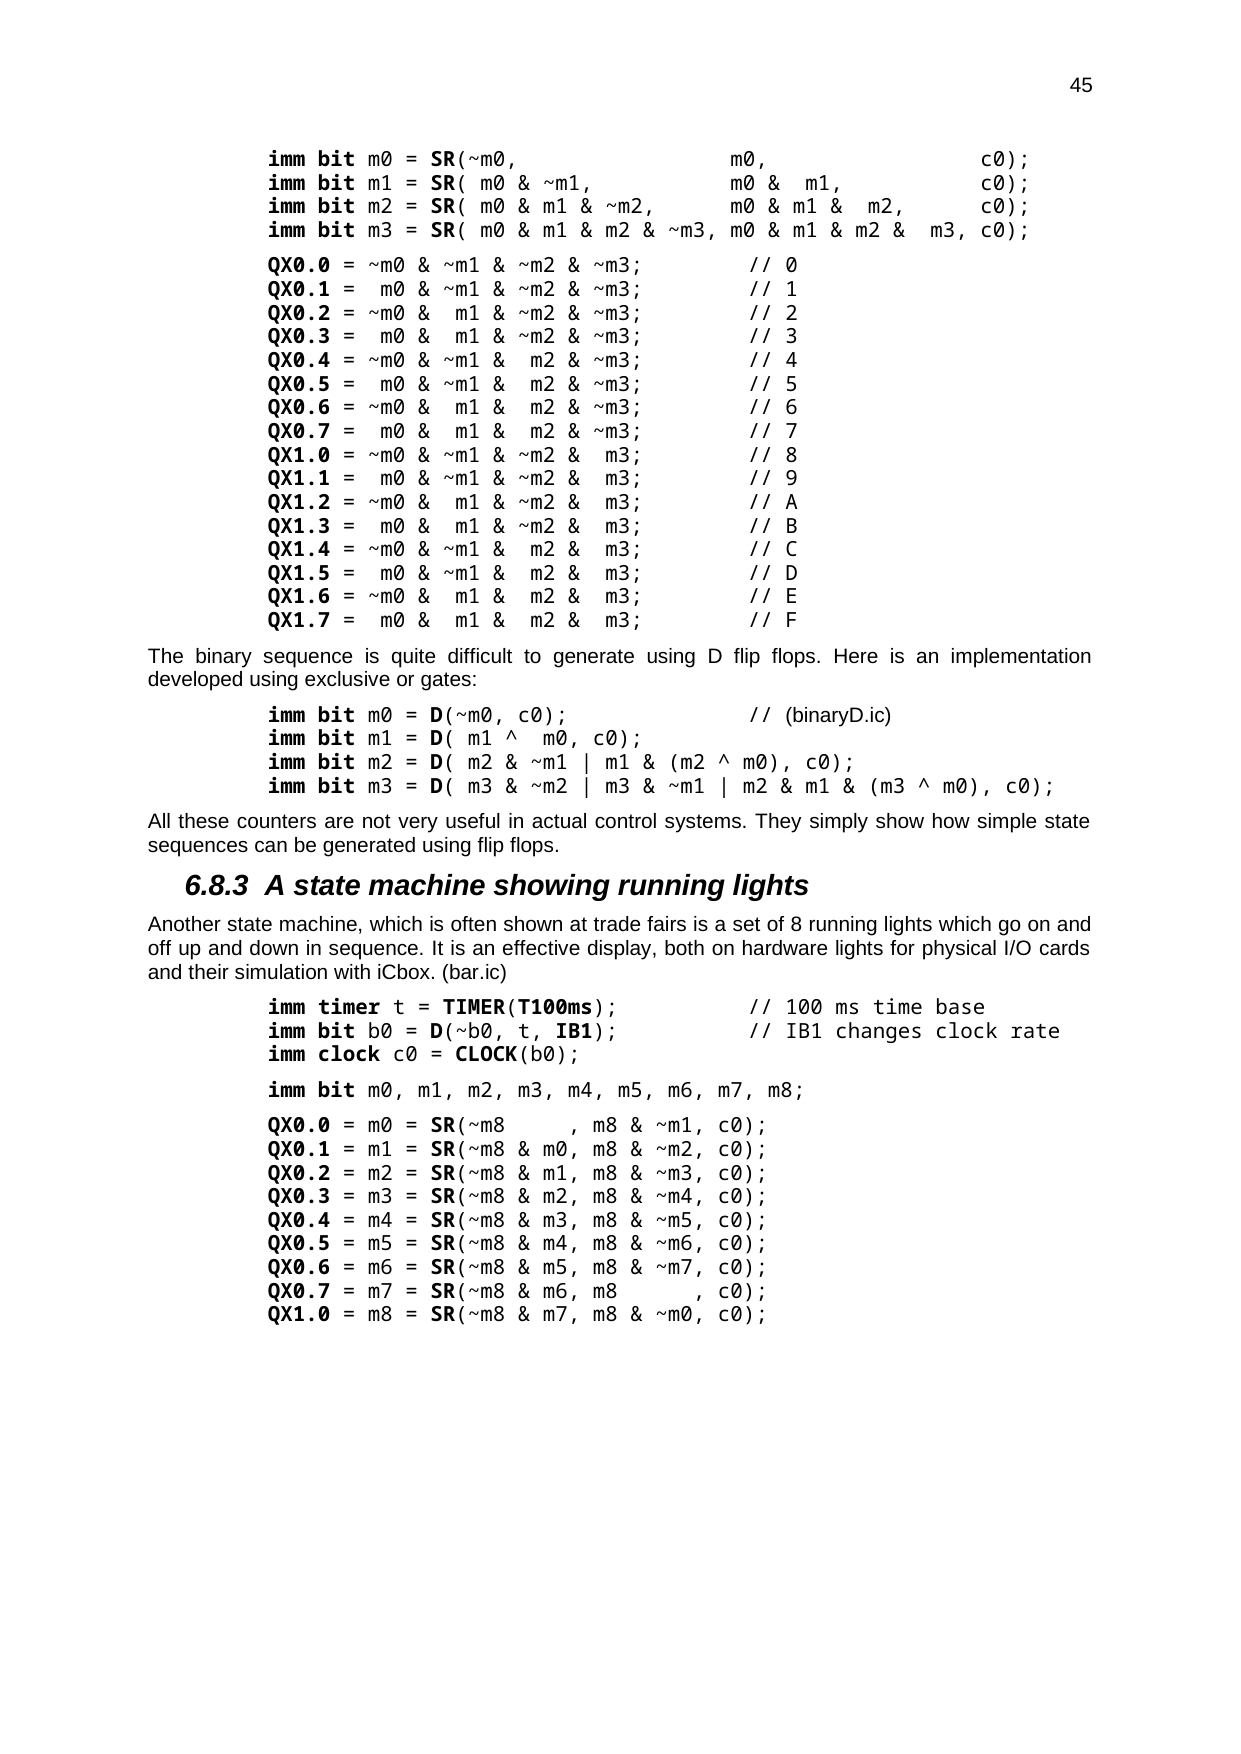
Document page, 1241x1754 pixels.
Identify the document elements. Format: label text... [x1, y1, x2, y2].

text imm timer t = TIMER(T100ms); // 100 ms time base imm bit b0 = D(~b0, t, IB1); // IB1 changes clock rate imm clock c0 = CLOCK(b0); [268, 996, 1092, 1067]
text Another state machine, which is often shown at trade fairs is a set of 8 running lights which go on and off up and down in sequence. It is an effective display, both on hardware lights for physical I/O cards and their simulation with iCbox. (bar.ic) [148, 913, 1092, 984]
subtitle A state machine showing running lights [184, 869, 1092, 901]
text All these counters are not very useful in actual control systems. They simply show how simple state sequences can be generated using flip flops. [148, 809, 1092, 857]
text imm bit m0, m1, m2, m3, m4, m5, m6, m7, m8; [268, 1078, 1092, 1102]
text imm bit m0 = D(~m0, c0); // (binaryD.ic) imm bit m1 = D( m1 ^ m0, c0); imm bit m2 = D( m2 & ~m1 | m1 & (m2 ^ m0), c0); imm bit m3 = D( m3 & ~m2 | m3 & ~m1 | m2 & m1 & (m3 ^ m0), c0); [268, 703, 1092, 798]
text QX0.0 = m0 = SR(~m8 , m8 & ~m1, c0); QX0.1 = m1 = SR(~m8 & m0, m8 & ~m2, c0); QX0.2 = m2 = SR(~m8 & m1, m8 & ~m3, c0); QX0.3 = m3 = SR(~m8 & m2, m8 & ~m4, c0); QX0.4 = m4 = SR(~m8 & m3, m8 & ~m5, c0); QX0.5 = m5 = SR(~m8 & m4, m8 & ~m6, c0); QX0.6 = m6 = SR(~m8 & m5, m8 & ~m7, c0); QX0.7 = m7 = SR(~m8 & m6, m8 , c0); QX1.0 = m8 = SR(~m8 & m7, m8 & ~m0, c0); [268, 1114, 1092, 1327]
text The binary sequence is quite difficult to generate using D flip flops. Here is an implementation developed using exclusive or gates: [148, 644, 1092, 691]
text imm bit m0 = SR(~m0, m0, c0); imm bit m1 = SR( m0 & ~m1, m0 & m1, c0); imm bit m2 = SR( m0 & m1 & ~m2, m0 & m1 & m2, c0); imm bit m3 = SR( m0 & m1 & m2 & ~m3, m0 & m1 & m2 & m3, c0); [268, 148, 1092, 242]
text QX0.0 = ~m0 & ~m1 & ~m2 & ~m3; // 0 QX0.1 = m0 & ~m1 & ~m2 & ~m3; // 1 QX0.2 = ~m0 & m1 & ~m2 & ~m3; // 2 QX0.3 = m0 & m1 & ~m2 & ~m3; // 3 QX0.4 = ~m0 & ~m1 & m2 & ~m3; // 4 QX0.5 = m0 & ~m1 & m2 & ~m3; // 5 QX0.6 = ~m0 & m1 & m2 & ~m3; // 6 QX0.7 = m0 & m1 & m2 & ~m3; // 7 QX1.0 = ~m0 & ~m1 & ~m2 & m3; // 8 QX1.1 = m0 & ~m1 & ~m2 & m3; // 9 QX1.2 = ~m0 & m1 & ~m2 & m3; // A QX1.3 = m0 & m1 & ~m2 & m3; // B QX1.4 = ~m0 & ~m1 & m2 & m3; // C QX1.5 = m0 & ~m1 & m2 & m3; // D QX1.6 = ~m0 & m1 & m2 & m3; // E QX1.7 = m0 & m1 & m2 & m3; // F [268, 254, 1092, 632]
